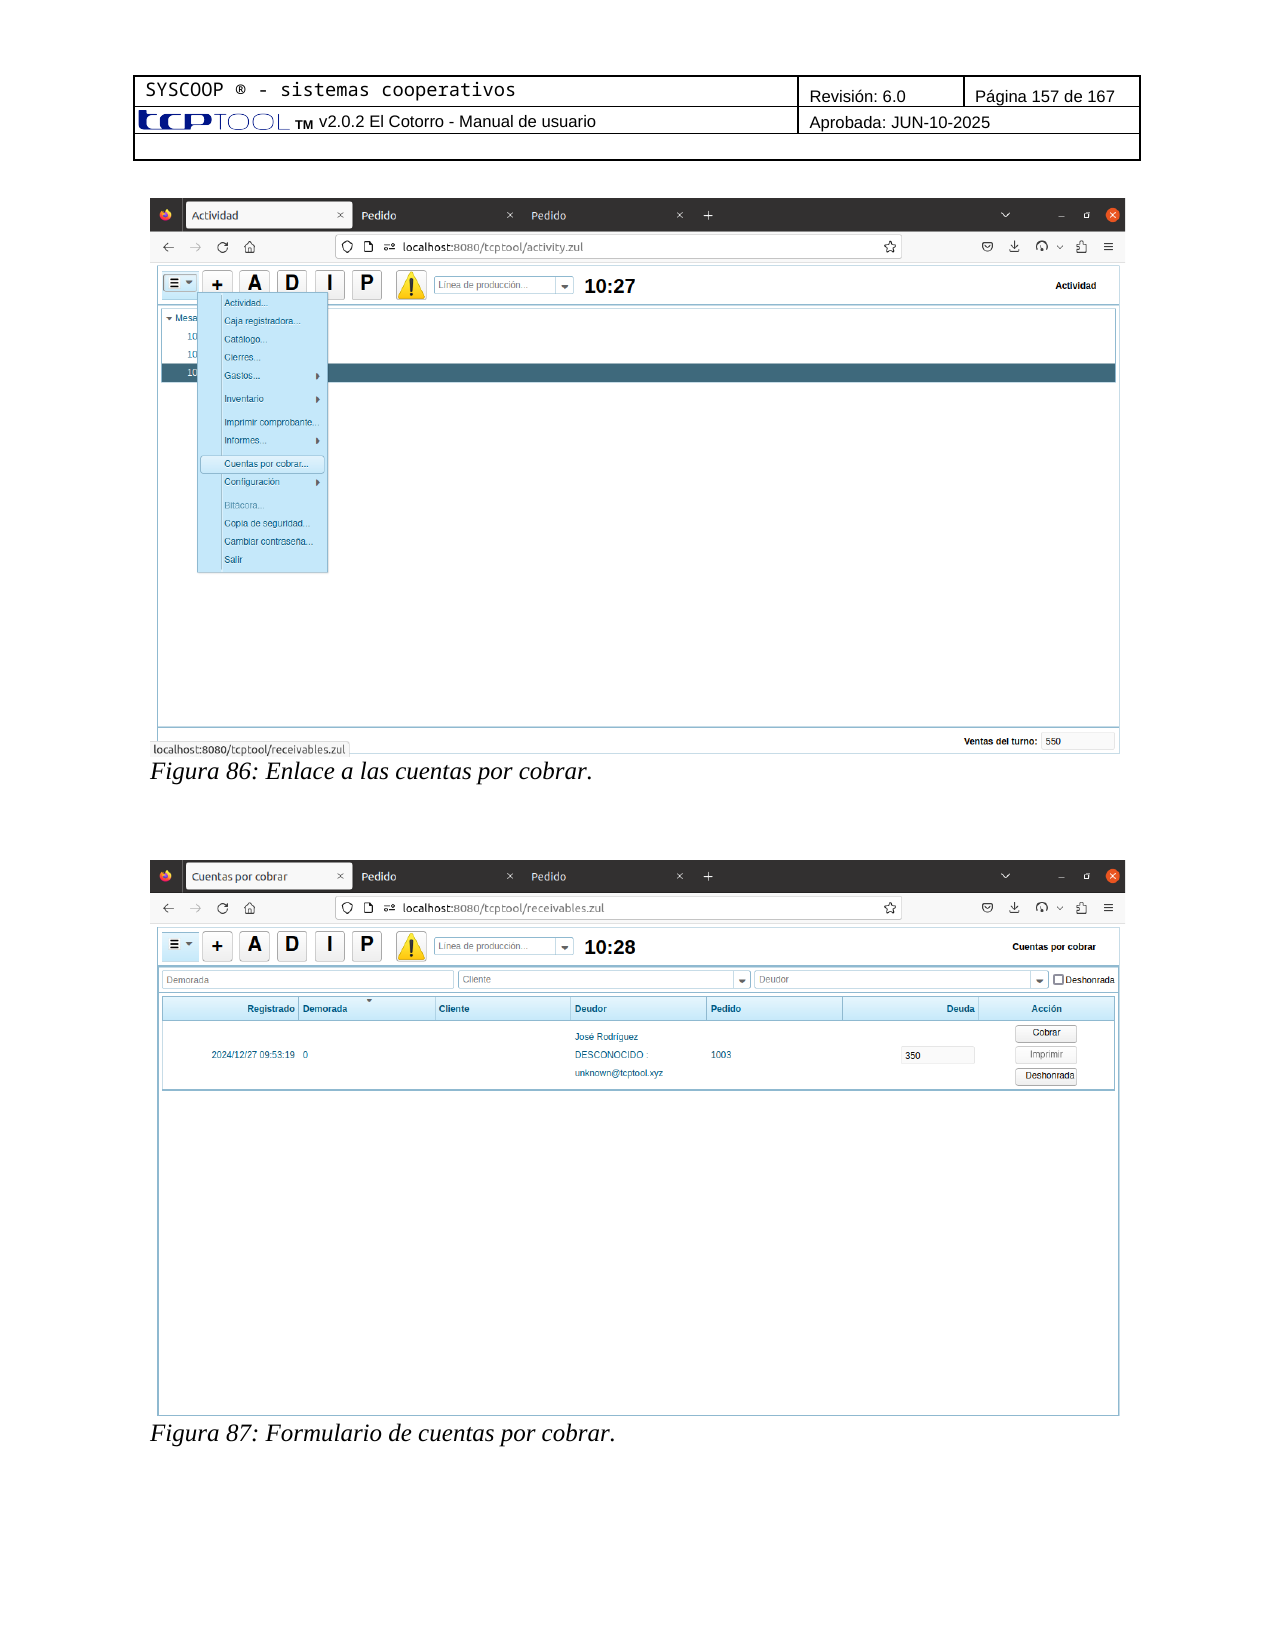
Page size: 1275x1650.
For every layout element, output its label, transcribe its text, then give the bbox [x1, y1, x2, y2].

picture [150, 860, 1125, 1419]
text Figura 87: Formulario de cuentas por cobrar. [150, 1419, 1125, 1447]
text Figura 86: Enlace a las cuentas por cobrar. [150, 757, 1125, 785]
picture [138, 110, 290, 130]
picture [150, 198, 1125, 757]
